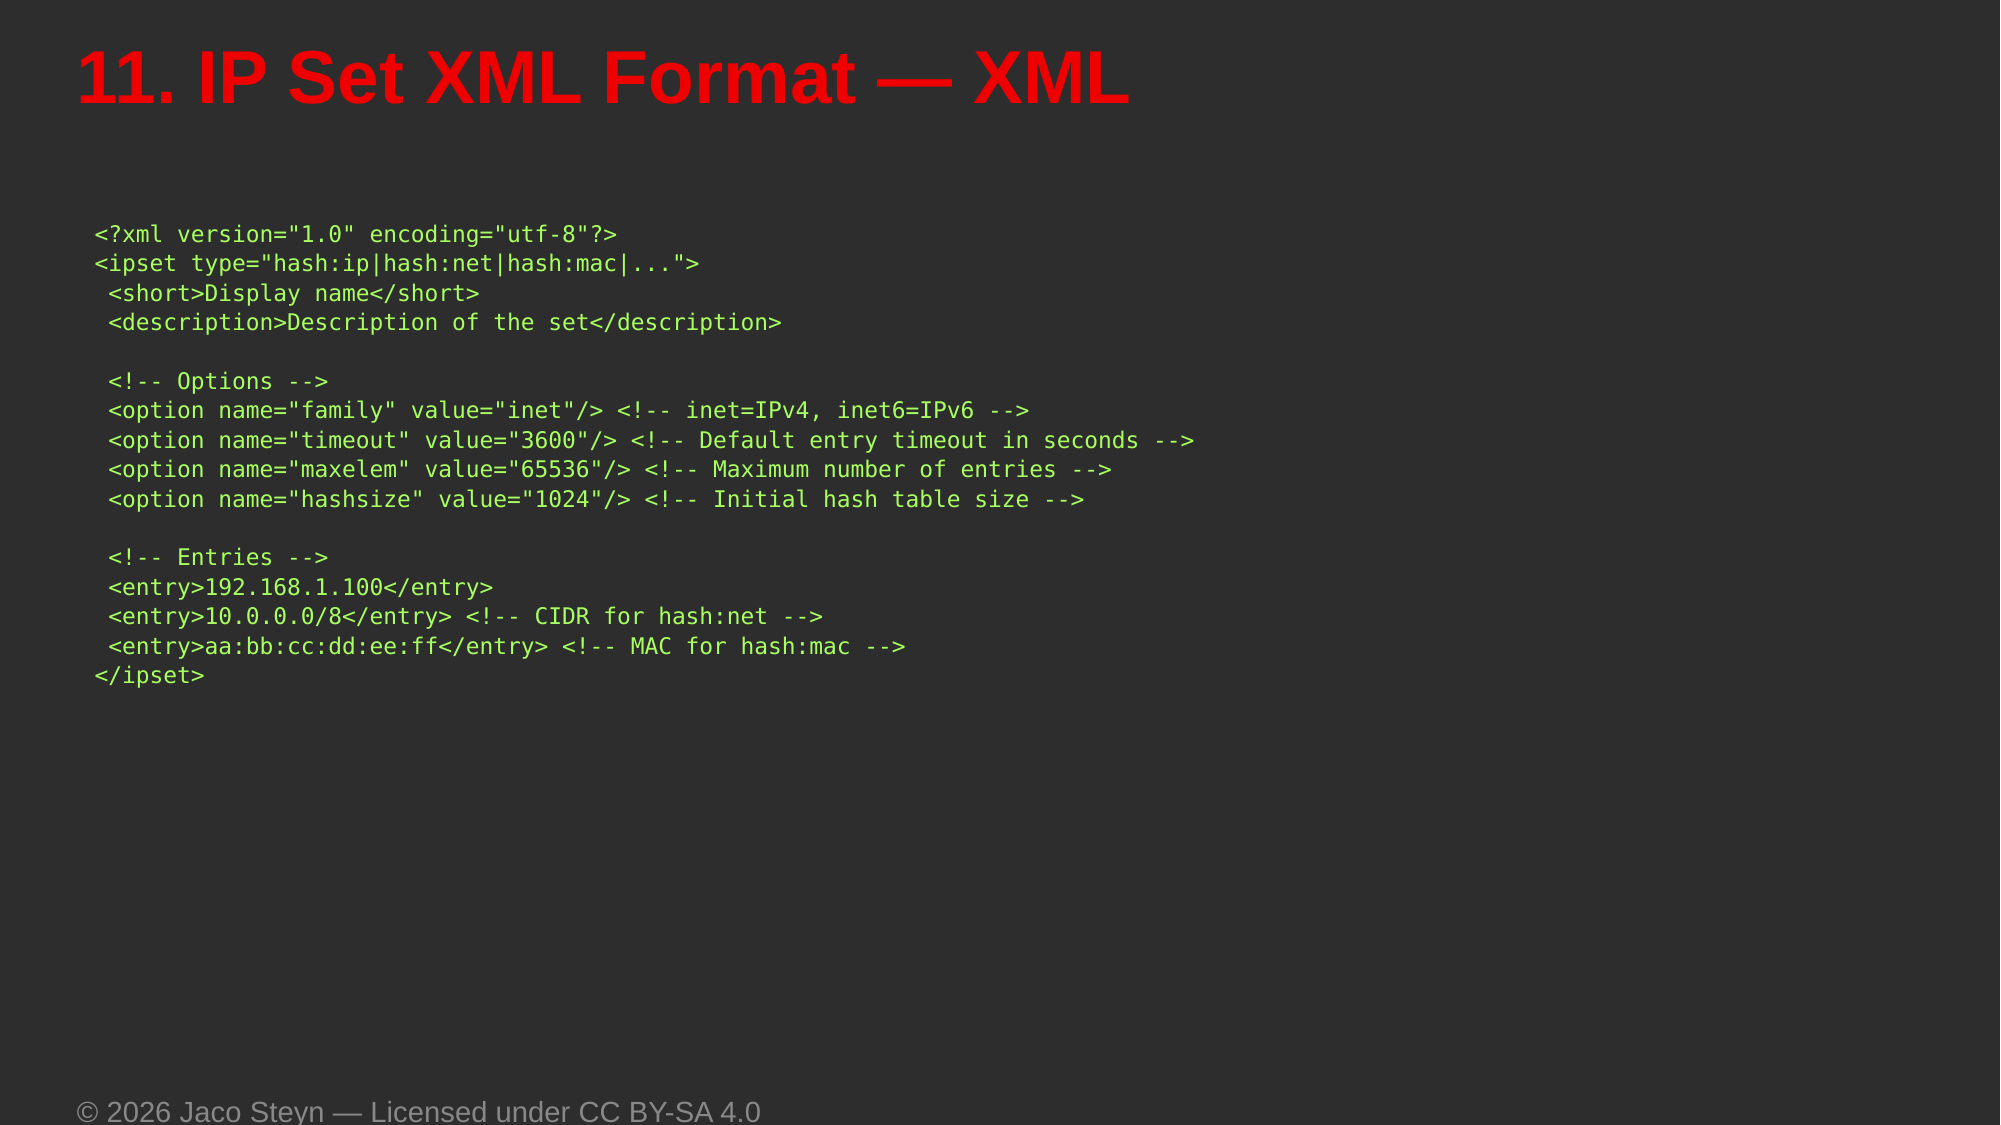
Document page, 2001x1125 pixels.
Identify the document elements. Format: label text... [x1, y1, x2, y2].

text_box <?xml version="1.0" encoding="utf-8"?> <ipset type="hash:ip|hash:net|hash:mac|..."> <short>Display name</short> <description>Description of the set</description> <!-- Options --> <option name="family" value="inet"/> <!-- inet=IPv4, inet6=IPv6 --> <option name="timeout" value="3600"/> <!-- Default entry timeout in seconds --> <option name="maxelem" value="65536"/> <!-- Maximum number of entries --> <option name="hashsize" value="1024"/> <!-- Initial hash table size --> <!-- Entries --> <entry>192.168.1.100</entry> <entry>10.0.0.0/8</entry> <!-- CIDR for hash:net --> <entry>aa:bb:cc:dd:ee:ff</entry> <!-- MAC for hash:mac --> </ipset> [59, 194, 1942, 1052]
text_box 11. IP Set XML Format — XML [59, 23, 1942, 178]
text_box © 2026 Jaco Steyn — Licensed under CC BY-SA 4.0 [59, 1083, 1942, 1120]
